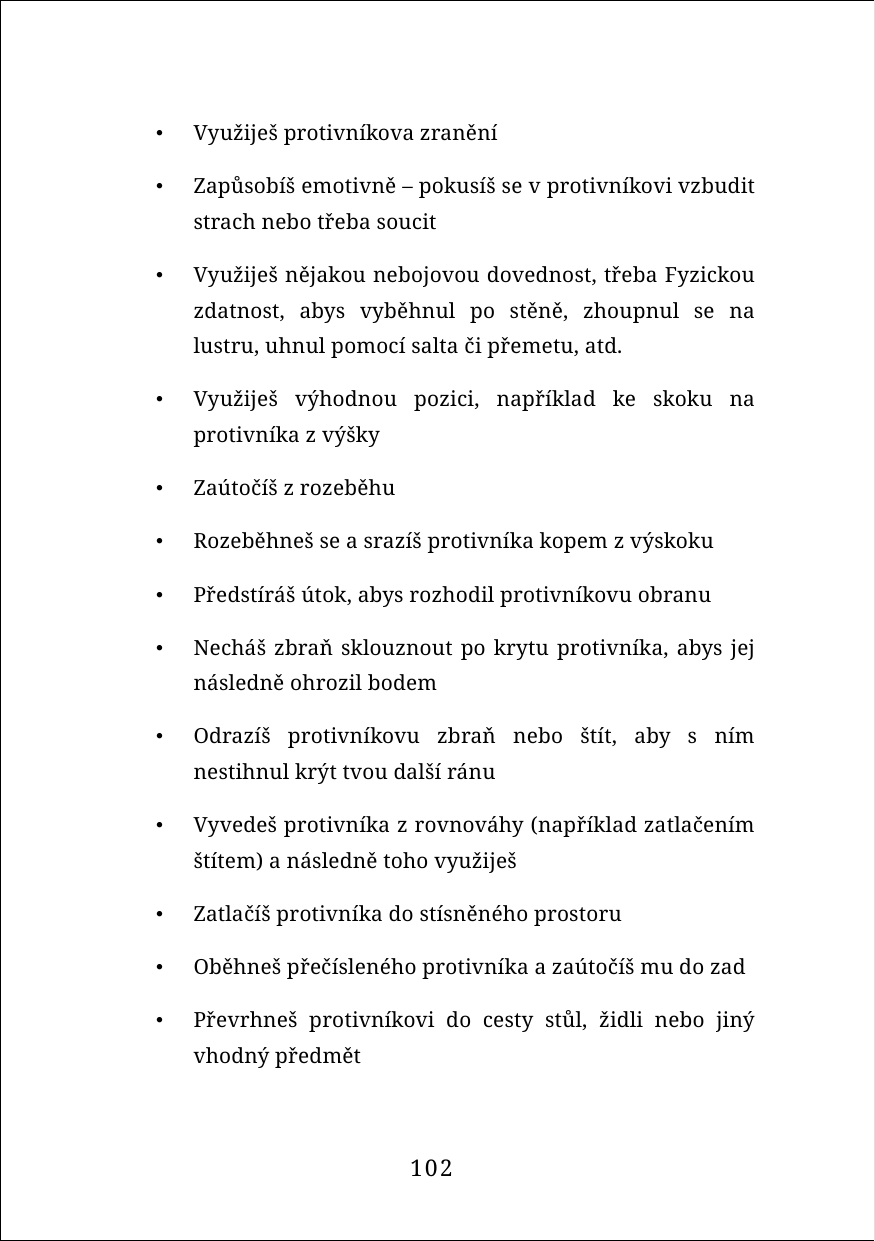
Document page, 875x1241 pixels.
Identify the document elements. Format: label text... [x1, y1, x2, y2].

list Rozeběhneš se a srazíš protivníka kopem z výskoku [156, 526, 756, 555]
list Zatlačíš protivníka do stísněného prostoru [156, 899, 756, 928]
list Využiješ výhodnou pozici, například ke skoku na protivníka z výšky [156, 384, 756, 448]
list Zaútočíš z rozeběhu [156, 473, 756, 502]
list Předstíráš útok, abys rozhodil protivníkovu obranu [156, 580, 756, 608]
list Zapůsobíš emotivně – pokusíš se v protivníkovi vzbudit strach nebo třeba soucit [156, 171, 756, 235]
list Odrazíš protivníkovu zbraň nebo štít, aby s ním nestihnul krýt tvou další ránu [156, 722, 756, 786]
list Využiješ protivníkova zranění [156, 118, 756, 147]
list Oběhneš přečísleného protivníka a zaútočíš mu do zad [156, 952, 756, 981]
list Vyvedeš protivníka z rovnováhy (například zatlačením štítem) a následně toho využiješ [156, 810, 756, 874]
list Využiješ nějakou nebojovou dovednost, třeba Fyzickou zdatnost, abys vyběhnul po stěně, zhoupnul se na lustru, uhnul pomocí salta či přemetu, atd. [156, 260, 756, 360]
list Převrhneš protivníkovi do cesty stůl, židli nebo jiný vhodný předmět [156, 1006, 756, 1069]
list Necháš zbraň sklouznout po krytu protivníka, abys jej následně ohrozil bodem [156, 633, 756, 697]
